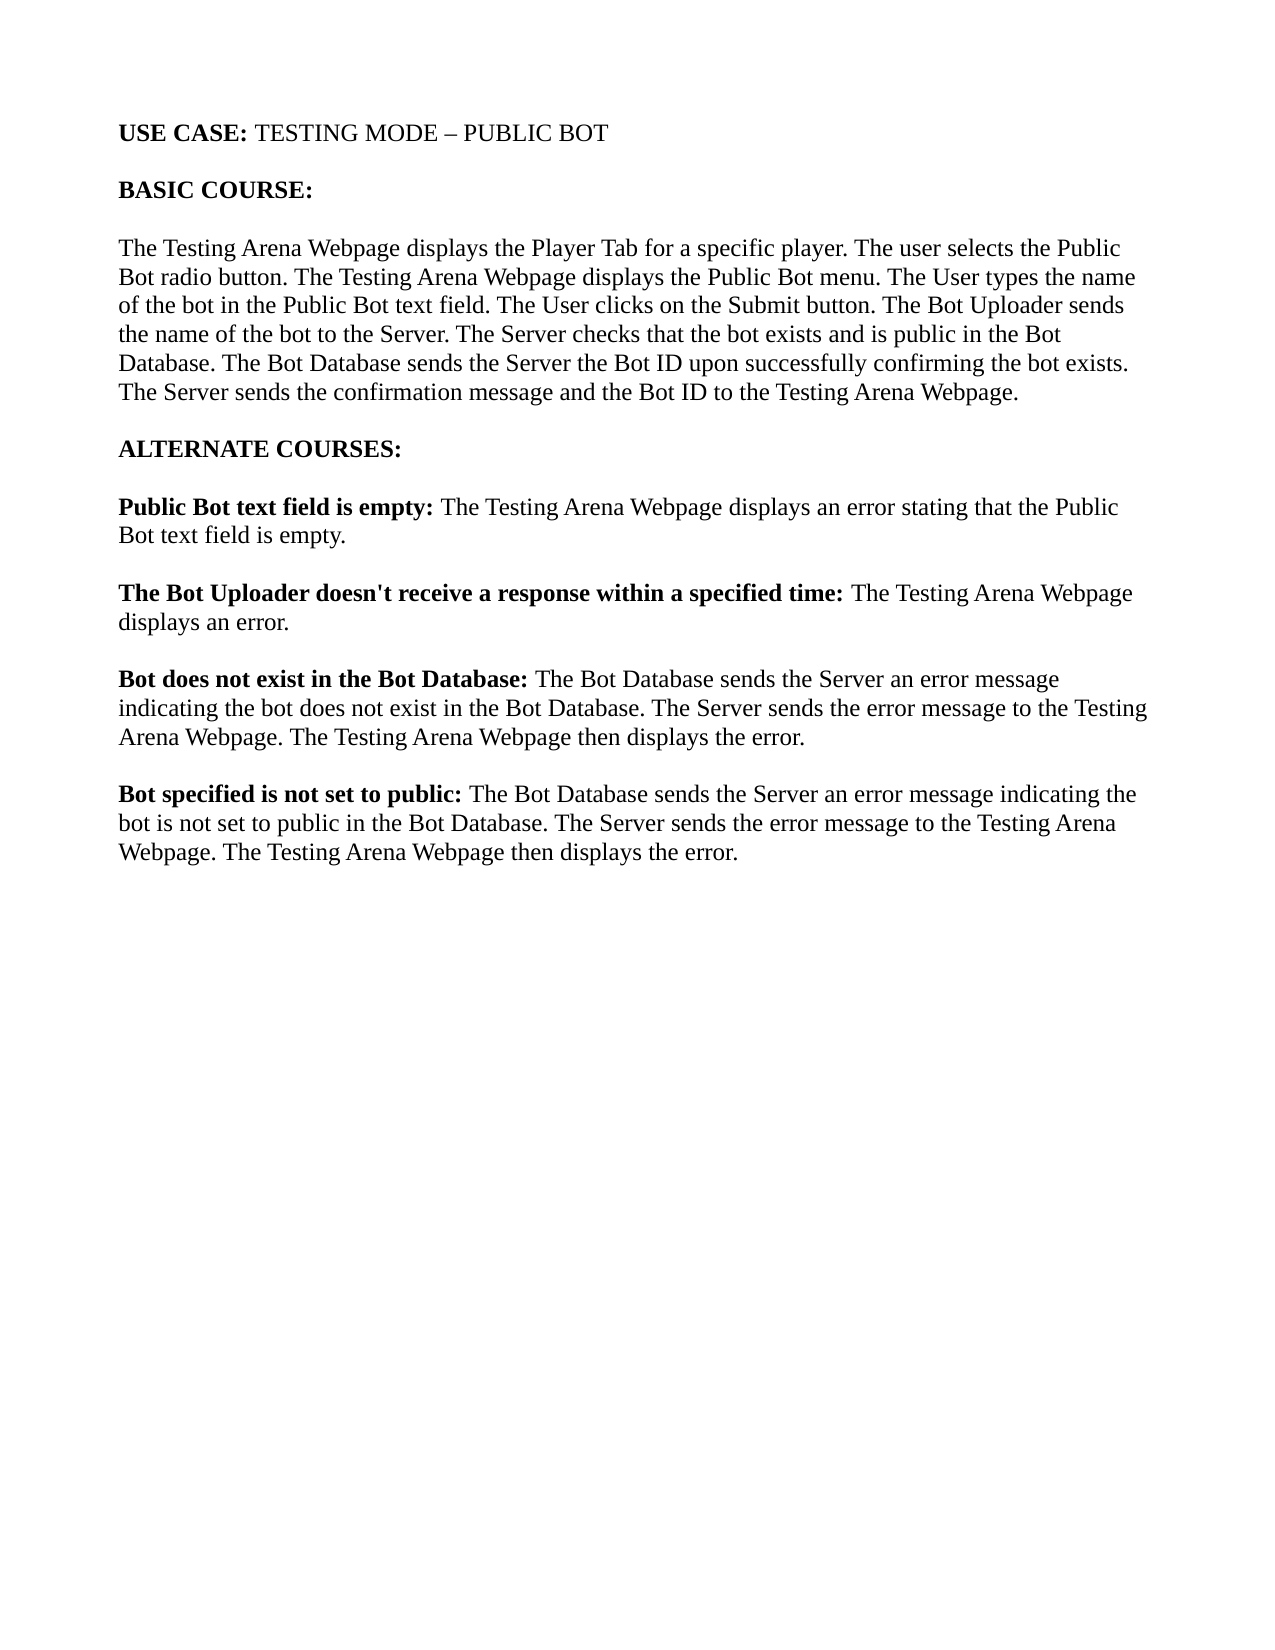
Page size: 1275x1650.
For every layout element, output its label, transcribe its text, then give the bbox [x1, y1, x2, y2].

text The Testing Arena Webpage displays the Player Tab for a specific player. The user selects the Public Bot radio button. The Testing Arena Webpage displays the Public Bot menu. The User types the name of the bot in the Public Bot text field. The User clicks on the Submit button. The Bot Uploader sends the name of the bot to the Server. The Server checks that the bot exists and is public in the Bot Database. The Bot Database sends the Server the Bot ID upon successfully confirming the bot exists. The Server sends the confirmation message and the Bot ID to the Testing Arena Webpage. [118, 233, 1157, 406]
text Public Bot text field is empty: The Testing Arena Webpage displays an error stating that the Public Bot text field is empty. [118, 492, 1157, 549]
text USE CASE: TESTING MODE – PUBLIC BOT [118, 118, 1157, 147]
text Bot does not exist in the Bot Database: The Bot Database sends the Server an error message indicating the bot does not exist in the Bot Database. The Server sends the error message to the Testing Arena Webpage. The Testing Arena Webpage then displays the error. [118, 664, 1157, 751]
text The Bot Uploader doesn't receive a response within a specified time: The Testing Arena Webpage displays an error. [118, 578, 1157, 636]
text ALTERNATE COURSES: [118, 434, 1157, 463]
text BASIC COURSE: [118, 176, 1157, 204]
text Bot specified is not set to public: The Bot Database sends the Server an error message indicating the bot is not set to public in the Bot Database. The Server sends the error message to the Testing Arena Webpage. The Testing Arena Webpage then displays the error. [118, 779, 1157, 866]
